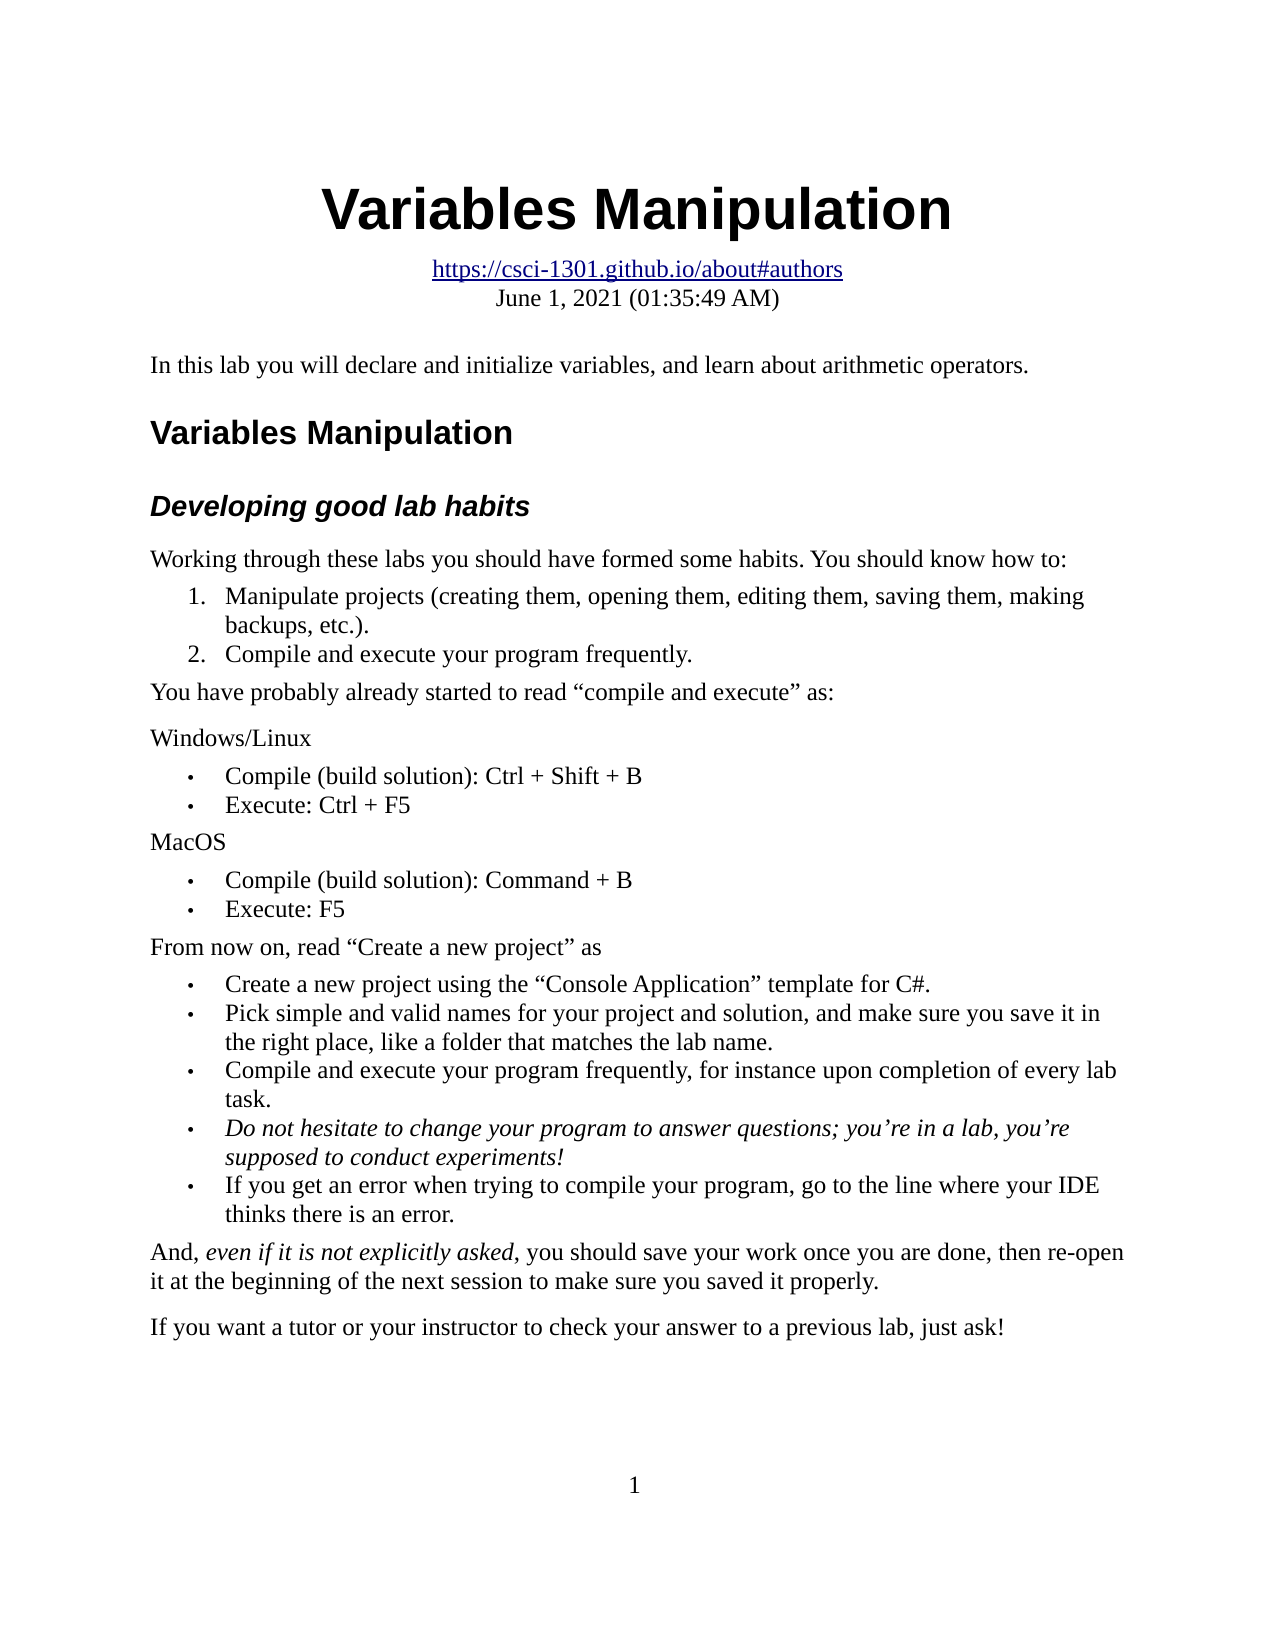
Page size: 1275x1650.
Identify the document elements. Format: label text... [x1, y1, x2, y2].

text Working through these labs you should have formed some habits. You should know how to: [150, 544, 1125, 572]
list Manipulate projects (creating them, opening them, editing them, saving them, making backups, etc.). [187, 581, 1125, 639]
text If you want a tutor or your instructor to check your answer to a previous lab, just ask! [150, 1312, 1125, 1341]
list Compile (build solution): Ctrl + Shift + B [187, 761, 1125, 790]
list If you get an error when trying to compile your program, go to the line where your IDE thinks there is an error. [187, 1171, 1125, 1228]
list Compile and execute your program frequently, for instance upon completion of every lab task. [187, 1056, 1125, 1113]
text https://csci-1301.github.io/about#authors [150, 254, 1125, 283]
text June 1, 2021 (01:35:49 AM) [150, 283, 1125, 312]
text MacOS [150, 827, 1125, 856]
text And, even if it is not explicitly asked, you should save your work once you are done, then re-open it at the beginning of the next session to make sure you saved it properly. [150, 1237, 1125, 1294]
subtitle Developing good lab habits [150, 489, 1125, 522]
list Create a new project using the “Console Application” template for C#. [187, 969, 1125, 998]
subtitle Variables Manipulation [150, 412, 1125, 451]
list Pick simple and valid names for your project and solution, and make sure you save it in the right place, like a folder that matches the lab name. [187, 998, 1125, 1056]
list Execute: Ctrl + F5 [187, 790, 1125, 818]
text From now on, read “Create a new project” as [150, 932, 1125, 960]
text Windows/Linux [150, 723, 1125, 752]
list Compile and execute your program frequently. [187, 639, 1125, 668]
title Variables Manipulation [150, 175, 1125, 242]
list Do not hesitate to change your program to answer questions; you’re in a lab, you’re supposed to conduct experiments! [187, 1113, 1125, 1171]
list Execute: F5 [187, 894, 1125, 923]
list Compile (build solution): Command + B [187, 865, 1125, 894]
text You have probably already started to read “compile and execute” as: [150, 677, 1125, 705]
text In this lab you will declare and initialize variables, and learn about arithmetic operators. [150, 350, 1125, 378]
